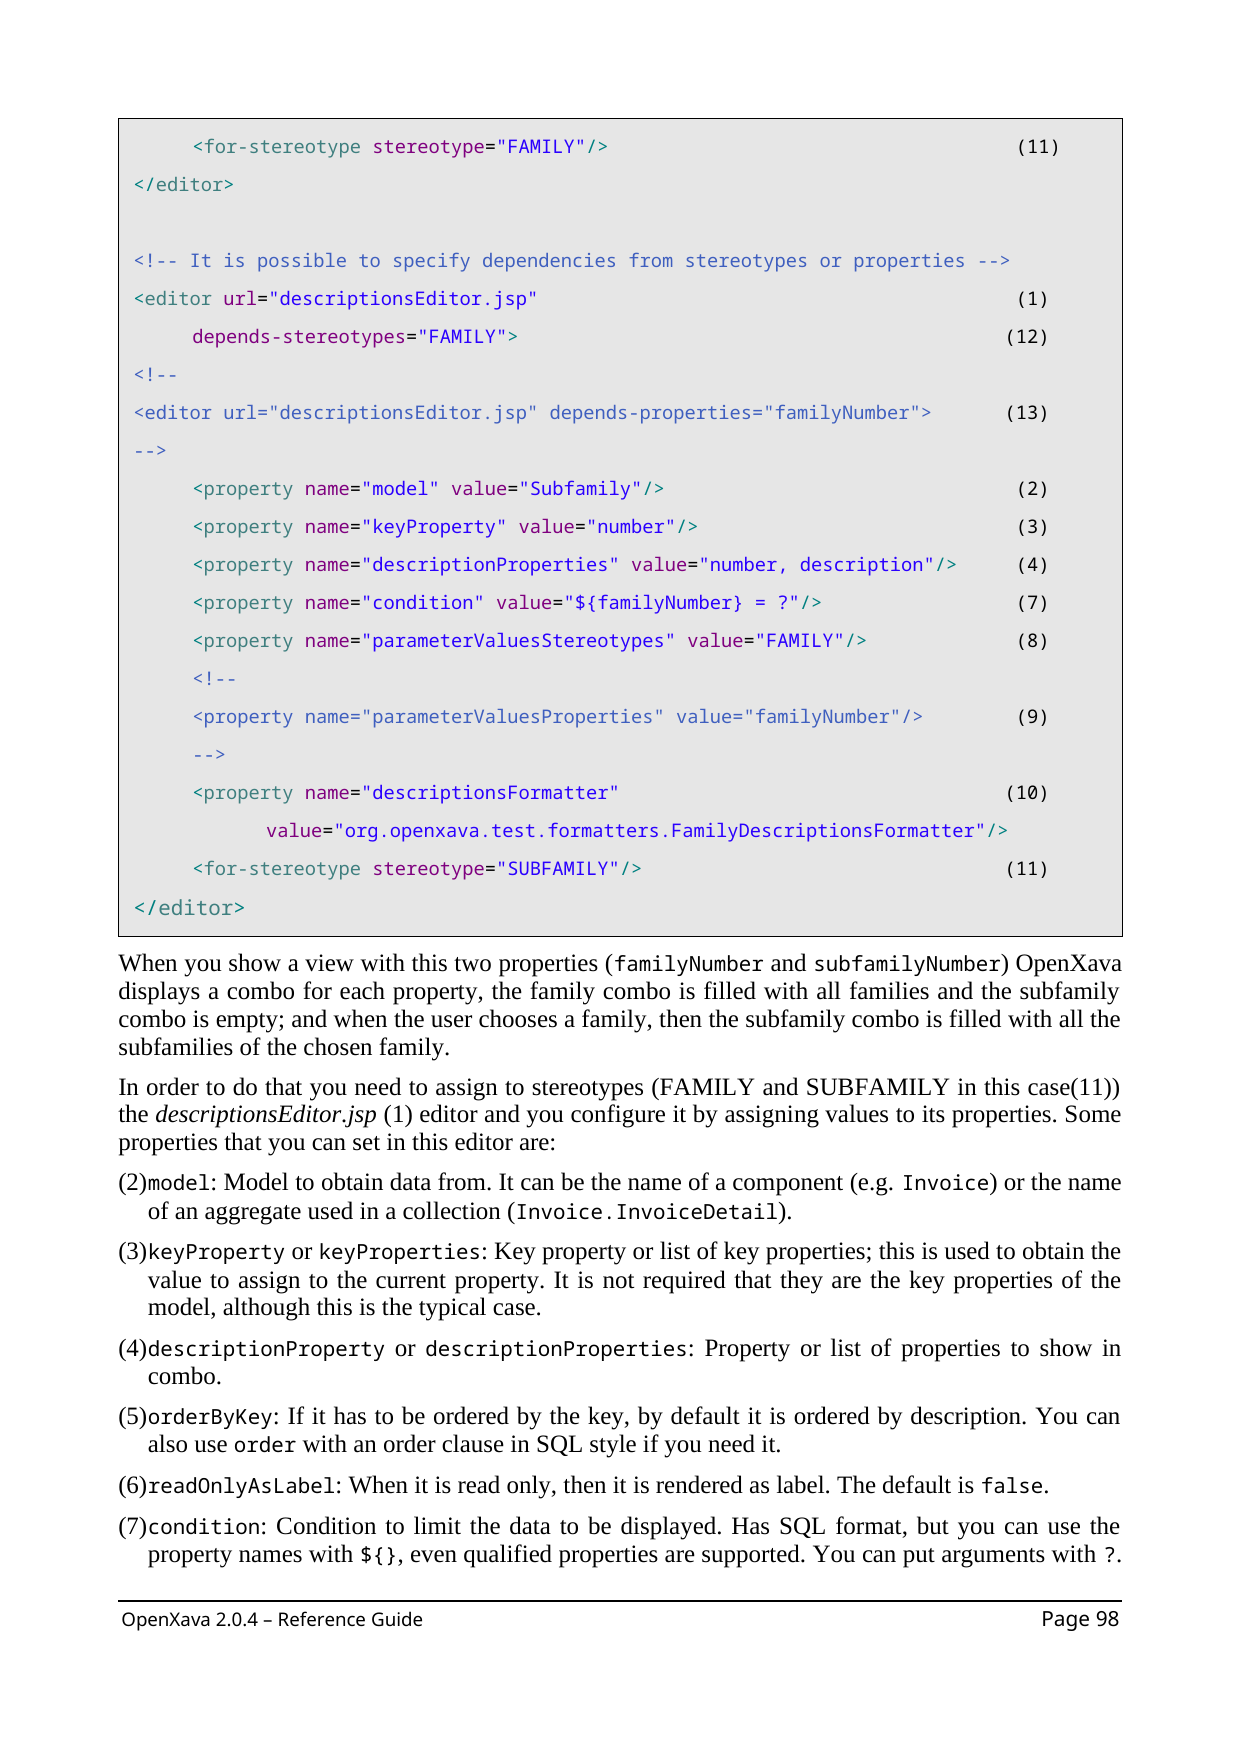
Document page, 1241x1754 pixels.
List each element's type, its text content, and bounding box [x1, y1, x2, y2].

text When you show a view with this two properties (familyNumber and subfamilyNumber) OpenXava displays a combo for each property, the family combo is filled with all families and the subfamily combo is empty; and when the user chooses a family, then the subfamily combo is filled with all the subfamilies of the chosen family. [118, 949, 1122, 1060]
list orderByKey: If it has to be ordered by the key, by default it is ordered by description. You can also use order with an order clause in SQL style if you need it. [118, 1402, 1122, 1458]
text <!-- It is possible to specify dependencies from stereotypes or properties --> [119, 232, 1122, 270]
list readOnlyAsLabel: When it is read only, then it is rendered as label. The default is false. [118, 1471, 1122, 1499]
text --> [119, 422, 1122, 460]
text <property name="parameterValuesStereotypes" value="FAMILY"/> (8) [119, 612, 1122, 650]
text <property name="condition" value="${familyNumber} = ?"/> (7) [119, 574, 1122, 612]
text </editor> [119, 156, 1122, 194]
text <!-- [119, 650, 1122, 688]
text <editor url="descriptionsEditor.jsp" (1) [119, 270, 1122, 308]
text <editor url="descriptionsEditor.jsp" depends-properties="familyNumber"> (13) [119, 384, 1122, 422]
list keyProperty or keyProperties: Key property or list of key properties; this is used to obtain the value to assign to the current property. It is not required that they are the key properties of the model, although this is the typical case. [118, 1237, 1122, 1321]
text </editor> [119, 878, 1122, 936]
text <property name="keyProperty" value="number"/> (3) [119, 498, 1122, 536]
list descriptionProperty or descriptionProperties: Property or list of properties to show in combo. [118, 1334, 1122, 1389]
text <!-- [119, 346, 1122, 384]
text depends-stereotypes="FAMILY"> (12) [119, 308, 1122, 346]
text <property name="model" value="Subfamily"/> (2) [119, 460, 1122, 498]
text <property name="parameterValuesProperties" value="familyNumber"/> (9) [119, 688, 1122, 726]
text In order to do that you need to assign to stereotypes (FAMILY and SUBFAMILY in this case(11)) the descriptionsEditor.jsp (1) editor and you configure it by assigning values to its properties. Some properties that you can set in this editor are: [118, 1073, 1122, 1156]
text <for-stereotype stereotype="SUBFAMILY"/> (11) [119, 841, 1122, 878]
text value="org.openxava.test.formatters.FamilyDescriptionsFormatter"/> [119, 802, 1122, 841]
list model: Model to obtain data from. It can be the name of a component (e.g. Invoice) or the name of an aggregate used in a collection (Invoice.InvoiceDetail). [118, 1168, 1122, 1225]
text --> [119, 726, 1122, 764]
text <for-stereotype stereotype="FAMILY"/> (11) [119, 119, 1122, 156]
list condition: Condition to limit the data to be displayed. Has SQL format, but you can use the property names with ${}, even qualified properties are supported. You can put arguments with ?. [118, 1512, 1122, 1568]
text <property name="descriptionsFormatter" (10) [119, 764, 1122, 802]
text <property name="descriptionProperties" value="number, description"/> (4) [119, 536, 1122, 574]
